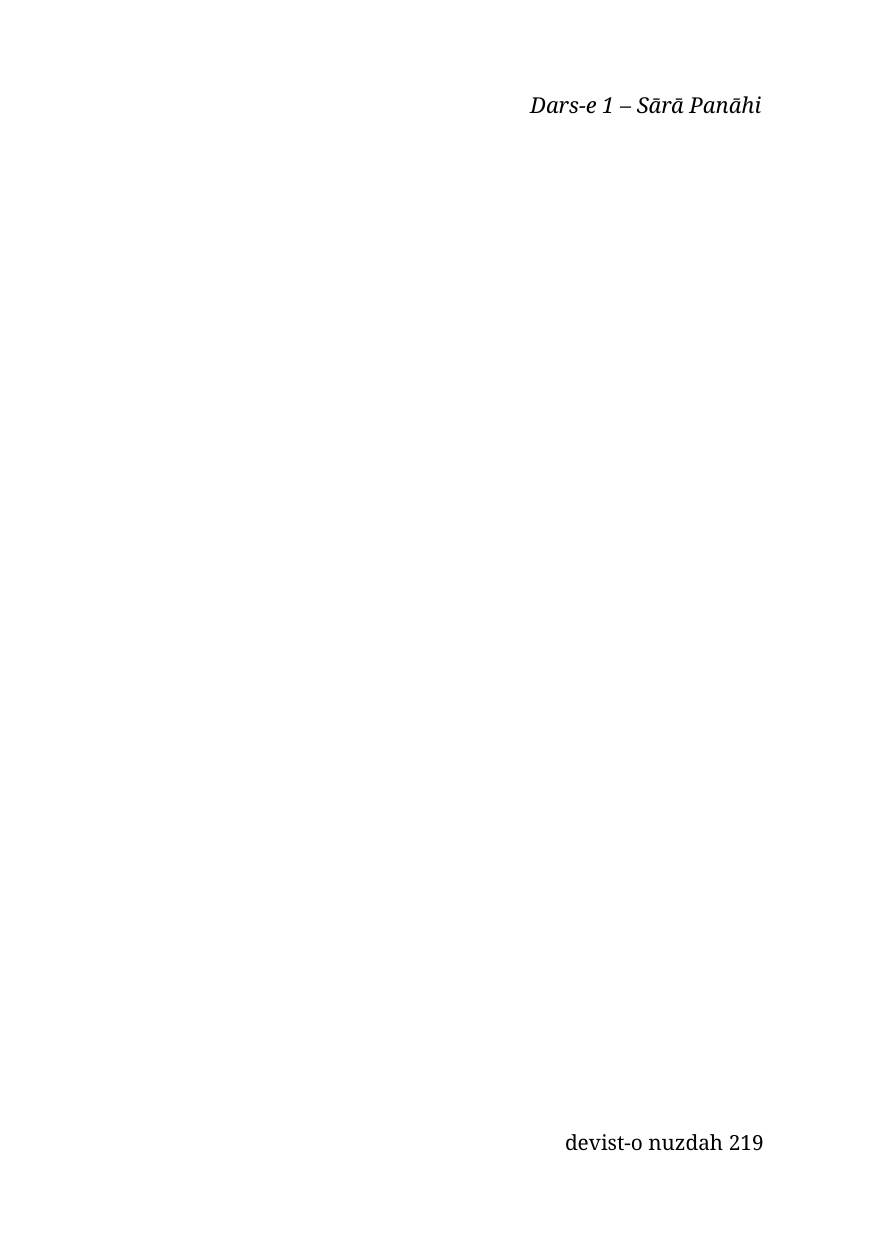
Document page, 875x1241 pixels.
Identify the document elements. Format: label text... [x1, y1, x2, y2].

text devist-o nuzdah 219 [111, 1128, 763, 1157]
